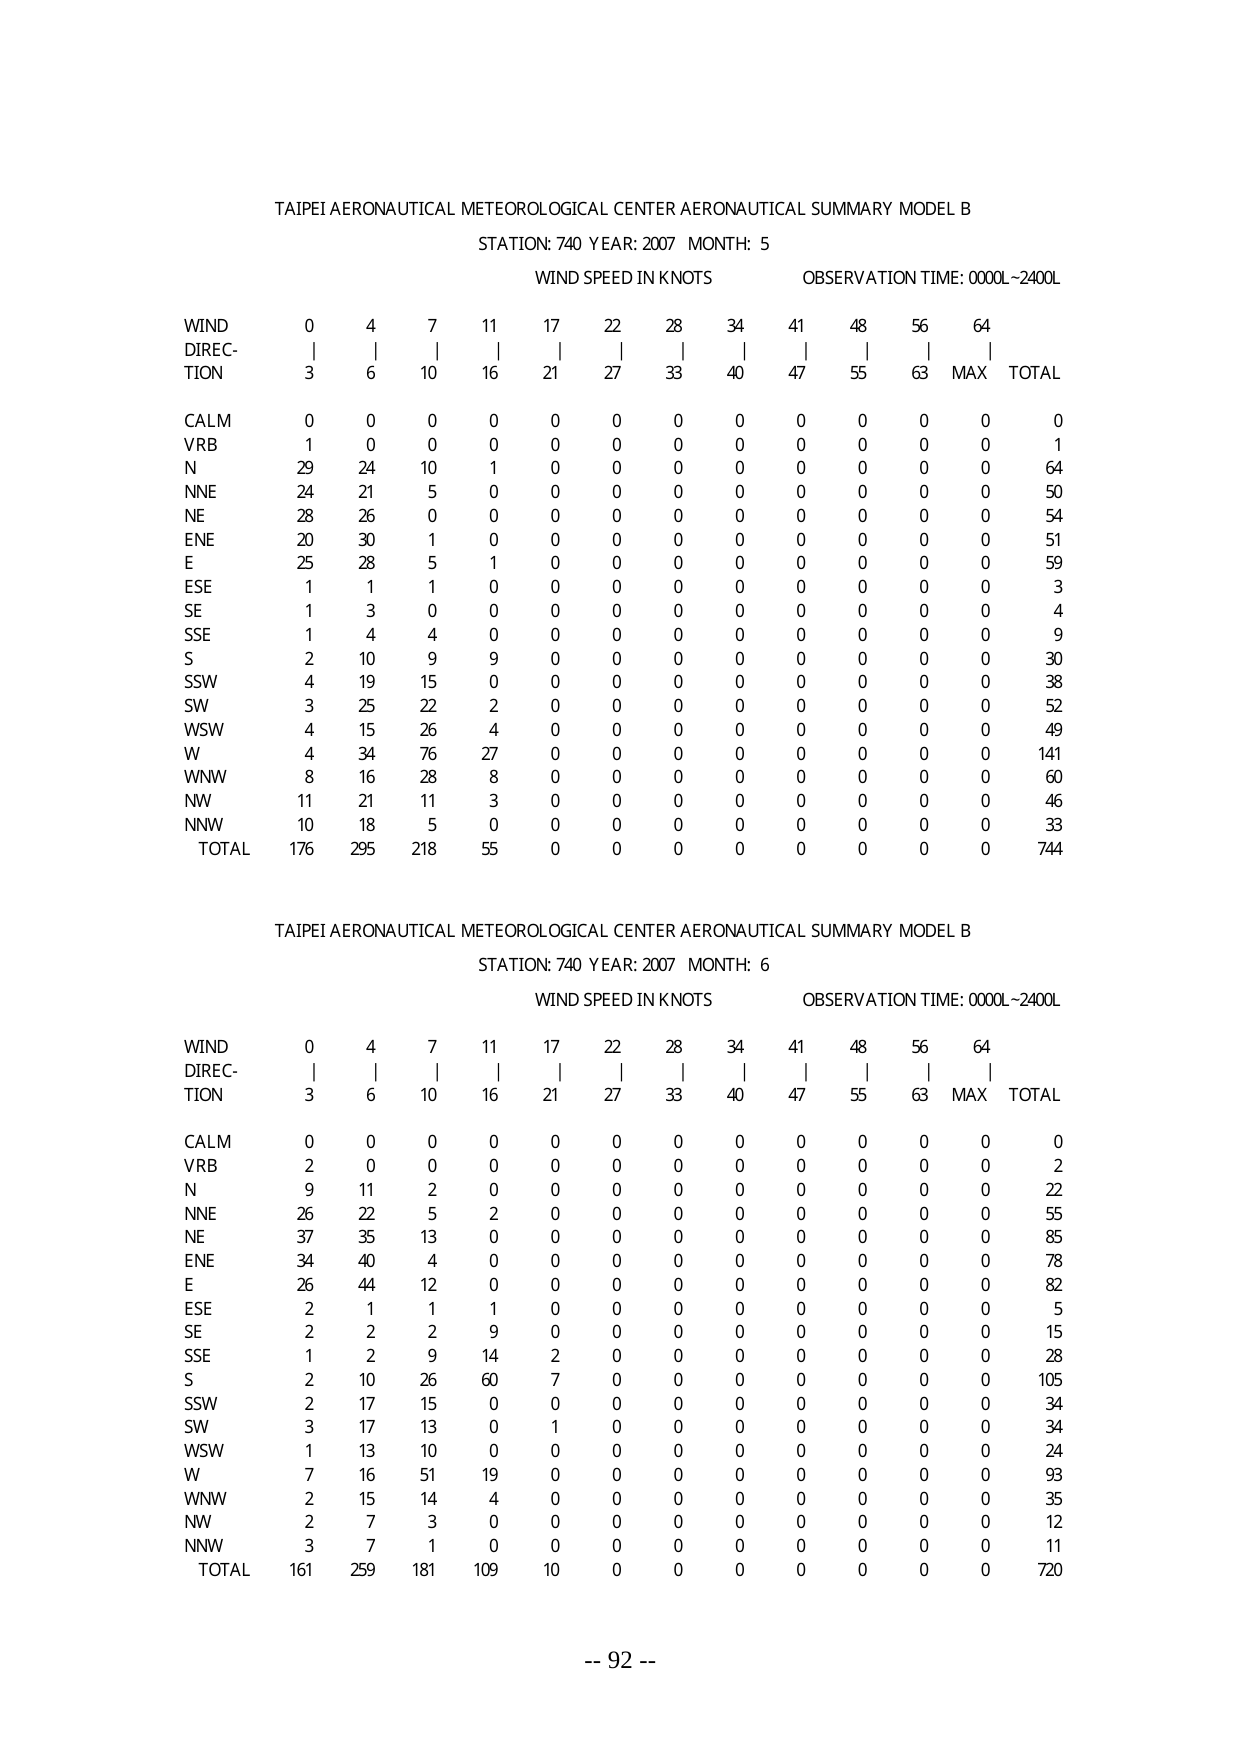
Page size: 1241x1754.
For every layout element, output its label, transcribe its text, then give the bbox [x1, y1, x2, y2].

text -- 92 -- [543, 1637, 697, 1674]
